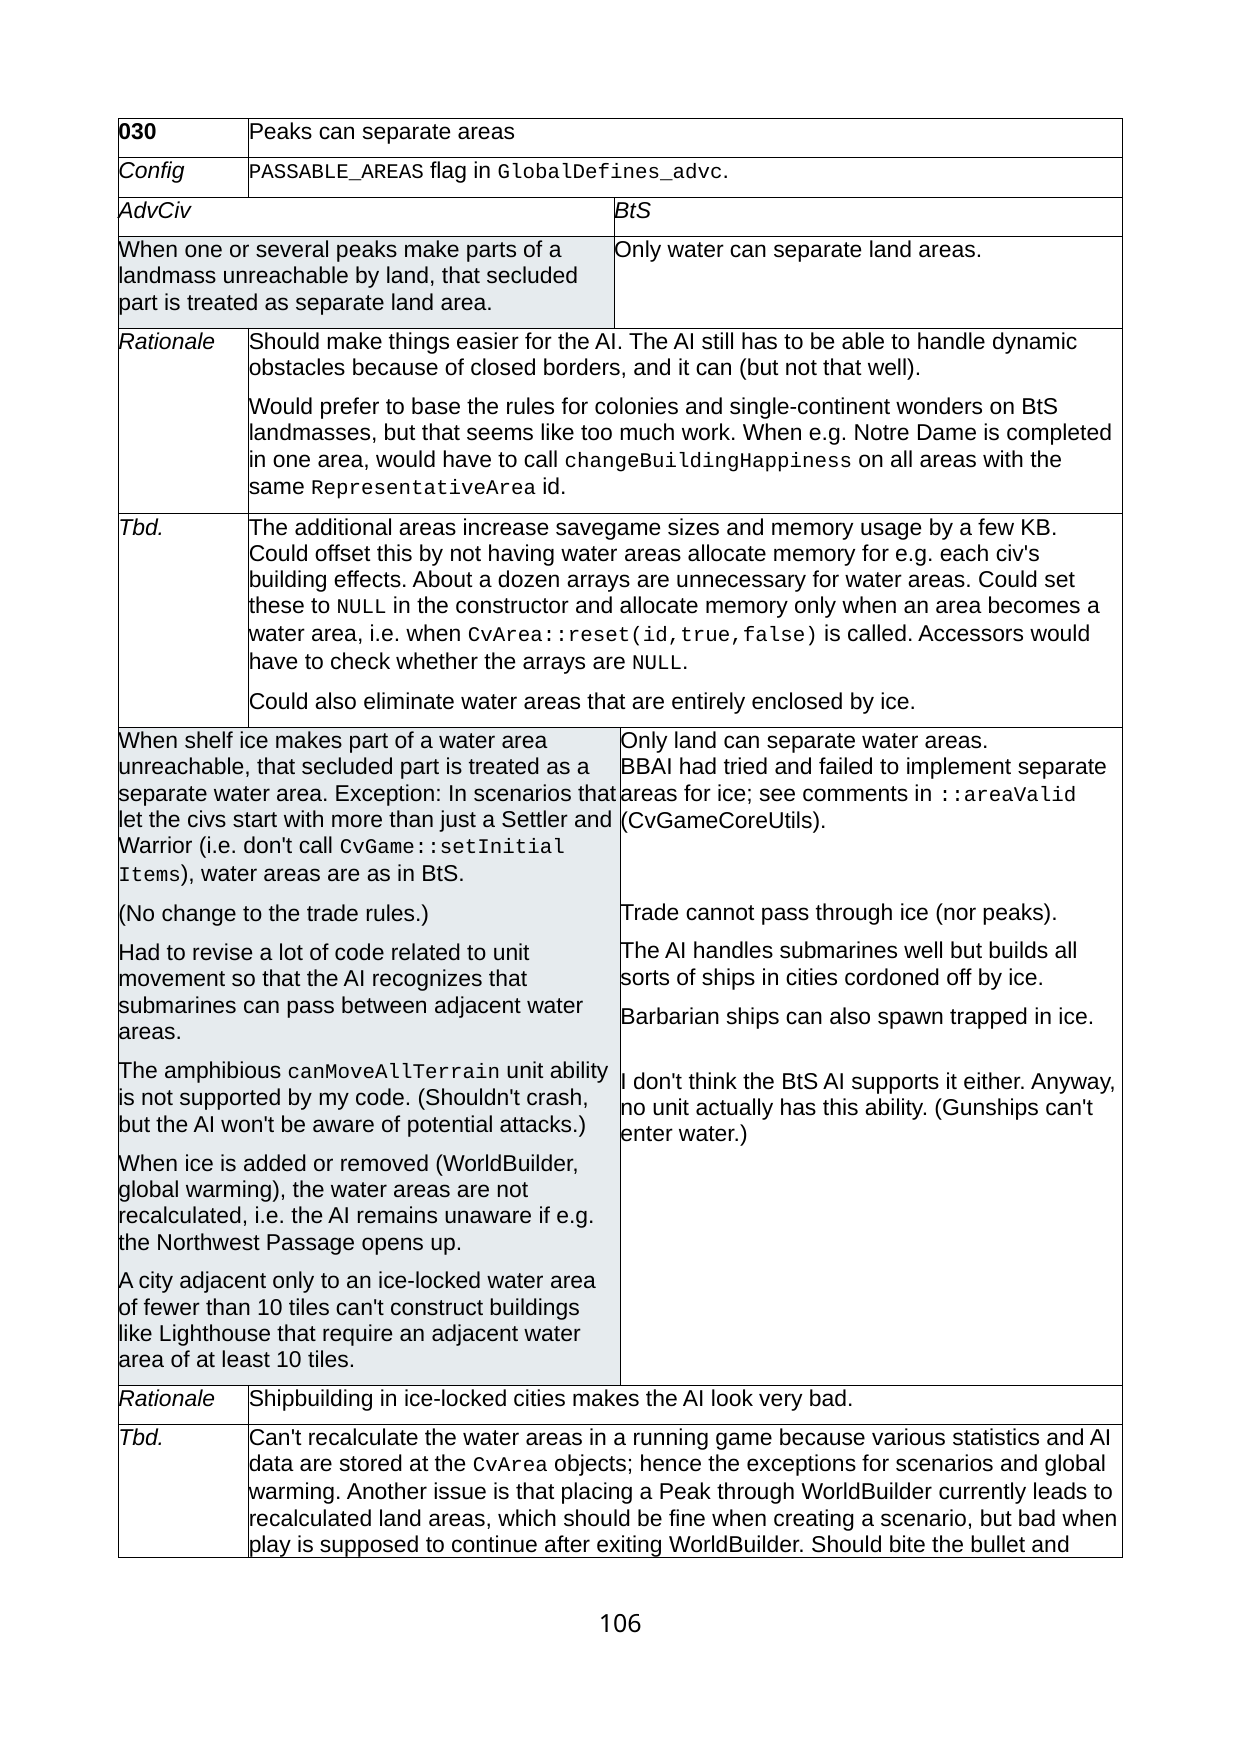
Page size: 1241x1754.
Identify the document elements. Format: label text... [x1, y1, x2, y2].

table_cell When one or several peaks make parts of a landmass unreachable by land, that secluded part is treated as separate land area. [119, 237, 614, 328]
table_cell BtS [615, 198, 1122, 236]
table_cell AdvCiv [119, 198, 614, 236]
table_cell When shelf ice makes part of a water area unreachable, that secluded part is treated as a separate water area. Exception: In scenarios that let the civs start with more than just a Settler and Warrior (i.e. don't call CvGame::setInitial Items), water areas are as in BtS. (No change to the trade rules.) Had to revise a lot of code related to unit movement so that the AI recognizes that submarines can pass between adjacent water areas. The amphibious canMoveAllTerrain unit ability is not supported by my code. (Shouldn't crash, but the AI won't be aware of potential attacks.) When ice is added or removed (WorldBuilder, global warming), the water areas are not recalculated, i.e. the AI remains unaware if e.g. the Northwest Passage opens up. A city adjacent only to an ice-locked water area of fewer than 10 tiles can't construct buildings like Lighthouse that require an adjacent water area of at least 10 tiles. [119, 728, 620, 1385]
table_cell Rationale [119, 1386, 248, 1424]
table_cell Only land can separate water areas. BBAI had tried and failed to implement separate areas for ice; see comments in ::areaValid (CvGameCoreUtils). Trade cannot pass through ice (nor peaks). The AI handles submarines well but builds all sorts of ships in cities cordoned off by ice. Barbarian ships can also spawn trapped in ice. I don't think the BtS AI supports it either. Anyway, no unit actually has this ability. (Gunships can't enter water.) [621, 728, 1122, 1385]
table_cell Tbd. [119, 514, 248, 727]
table_header Peaks can separate areas [249, 119, 1122, 157]
table_cell The additional areas increase savegame sizes and memory usage by a few KB. Could offset this by not having water areas allocate memory for e.g. each civ's building effects. About a dozen arrays are unnecessary for water areas. Could set these to NULL in the constructor and allocate memory only when an area becomes a water area, i.e. when CvArea::reset(id,true,false) is called. Accessors would have to check whether the arrays are NULL. Could also eliminate water areas that are entirely enclosed by ice. [249, 514, 1122, 727]
table_cell Config [119, 158, 248, 197]
table_cell Should make things easier for the AI. The AI still has to be able to handle dynamic obstacles because of closed borders, and it can (but not that well). Would prefer to base the rules for colonies and single-continent wonders on BtS landmasses, but that seems like too much work. When e.g. Notre Dame is completed in one area, would have to call changeBuildingHappiness on all areas with the same RepresentativeArea id. [249, 329, 1122, 513]
table_header 030 [119, 119, 248, 157]
table_cell Tbd. [119, 1425, 248, 1557]
table_cell Shipbuilding in ice-locked cities makes the AI look very bad. [249, 1386, 1122, 1424]
table_cell Rationale [119, 329, 248, 513]
table_cell Only water can separate land areas. [615, 237, 1122, 328]
table_cell Can't recalculate the water areas in a running game because various statistics and AI data are stored at the CvArea objects; hence the exceptions for scenarios and global warming. Another issue is that placing a Peak through WorldBuilder currently leads to recalculated land areas, which should be fine when creating a scenario, but bad when play is supposed to continue after exiting WorldBuilder. Should bite the bullet and [249, 1425, 1122, 1557]
table_cell PASSABLE_AREAS flag in GlobalDefines_advc. [249, 158, 1122, 197]
